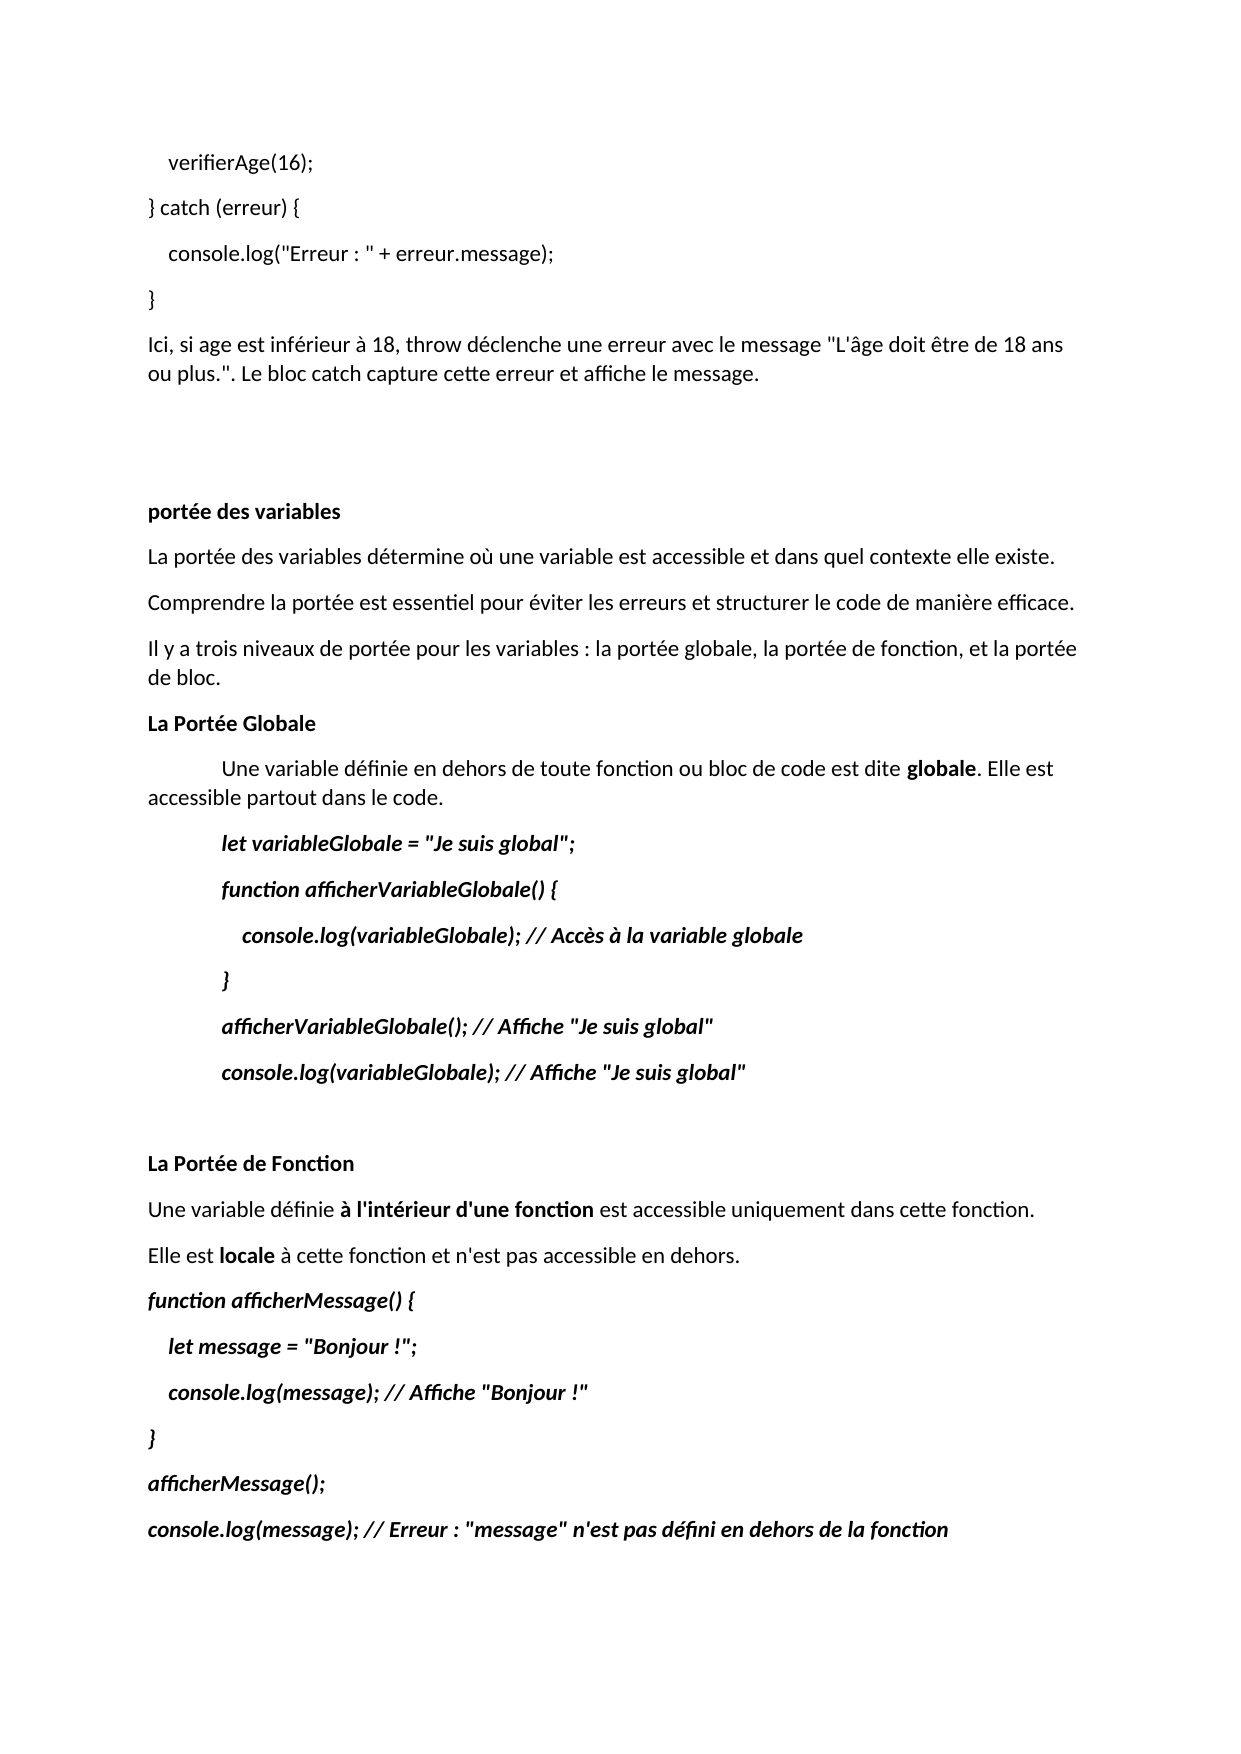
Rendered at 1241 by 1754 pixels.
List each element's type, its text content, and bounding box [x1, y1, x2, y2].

text Une variable définie en dehors de toute fonction ou bloc de code est dite globale. Elle est accessible partout dans le code. [148, 754, 1093, 812]
text La Portée de Fonction [148, 1149, 1093, 1177]
text } [148, 1424, 1093, 1452]
text Elle est locale à cette fonction et n'est pas accessible en dehors. [148, 1241, 1093, 1269]
text } [148, 966, 1093, 994]
text console.log(variableGlobale); // Affiche "Je suis global" [148, 1058, 1093, 1086]
text } catch (erreur) { [148, 193, 1093, 221]
text portée des variables [148, 497, 1093, 525]
text La portée des variables détermine où une variable est accessible et dans quel contexte elle existe. [148, 542, 1093, 571]
text function afficherVariableGlobale() { [148, 875, 1093, 903]
text let variableGlobale = "Je suis global"; [148, 829, 1093, 857]
text console.log("Erreur : " + erreur.message); [148, 239, 1093, 267]
text Comprendre la portée est essentiel pour éviter les erreurs et structurer le code de manière efficace. [148, 588, 1093, 616]
text function afficherMessage() { [148, 1287, 1093, 1314]
text afficherMessage(); [148, 1469, 1093, 1497]
text let message = "Bonjour !"; [148, 1332, 1093, 1360]
text afficherVariableGlobale(); // Affiche "Je suis global" [148, 1012, 1093, 1040]
text console.log(message); // Affiche "Bonjour !" [148, 1378, 1093, 1406]
text Une variable définie à l'intérieur d'une fonction est accessible uniquement dans cette fonction. [148, 1195, 1093, 1223]
text verifierAge(16); [148, 148, 1093, 176]
text Il y a trois niveaux de portée pour les variables : la portée globale, la portée de fonction, et la portée de bloc. [148, 634, 1093, 691]
text La Portée Globale [148, 709, 1093, 737]
text console.log(variableGlobale); // Accès à la variable globale [148, 921, 1093, 949]
text } [148, 285, 1093, 313]
text console.log(message); // Erreur : "message" n'est pas défini en dehors de la fonction [148, 1515, 1093, 1543]
text Ici, si age est inférieur à 18, throw déclenche une erreur avec le message "L'âge doit être de 18 ans ou plus.". Le bloc catch capture cette erreur et affiche le message. [148, 331, 1093, 388]
